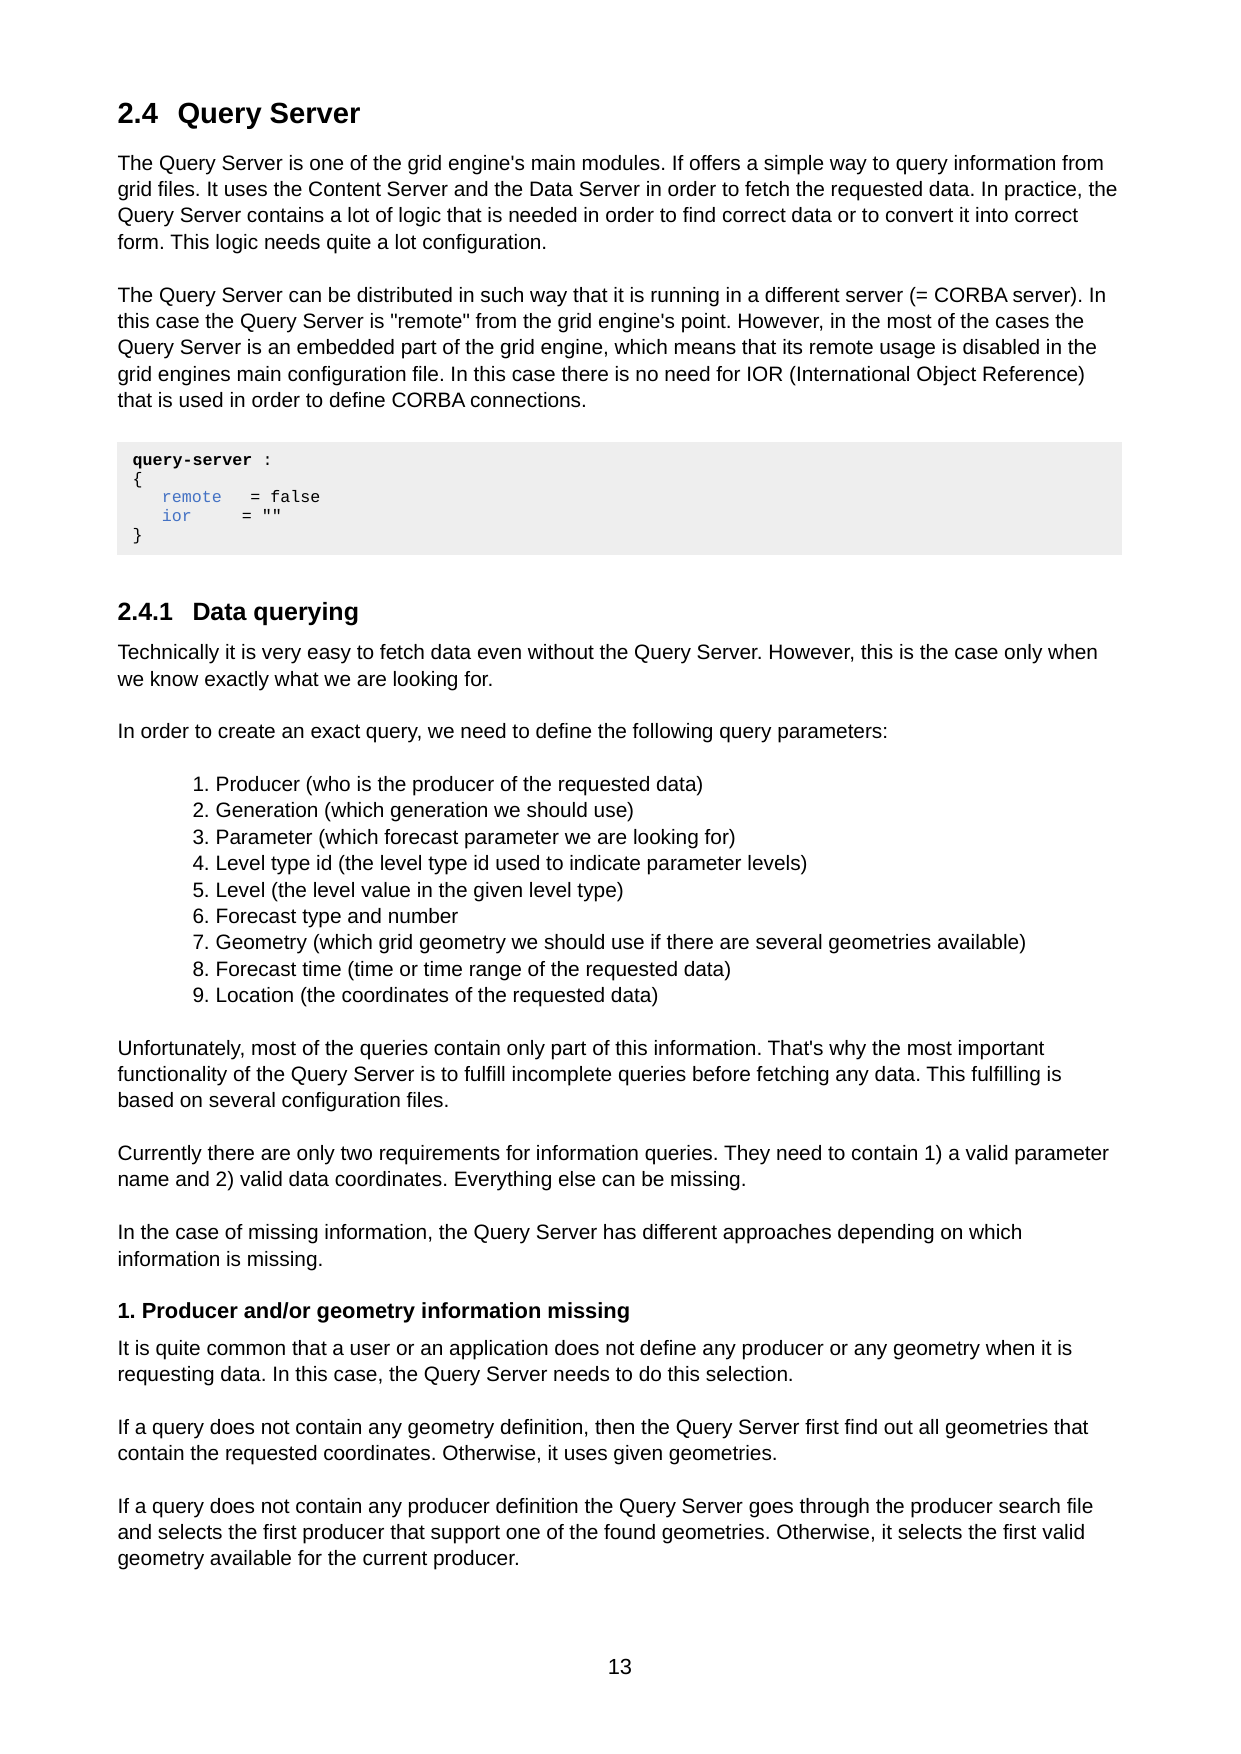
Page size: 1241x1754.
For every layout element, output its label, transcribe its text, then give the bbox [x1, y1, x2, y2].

text 3. Parameter (which forecast parameter we are looking for) [117, 825, 1122, 849]
text ior = "" [117, 508, 1122, 527]
text 9. Location (the coordinates of the requested data) [117, 983, 1122, 1007]
text Technically it is very easy to fetch data even without the Query Server. However, this is the case only when we know exactly what we are looking for. [117, 640, 1122, 691]
text 1. Producer (who is the producer of the requested data) [117, 772, 1122, 796]
text Currently there are only two requirements for information queries. They need to contain 1) a valid parameter name and 2) valid data coordinates. Everything else can be missing. [117, 1141, 1122, 1191]
text The Query Server can be distributed in such way that it is running in a different server (= CORBA server). In this case the Query Server is "remote" from the grid engine's point. However, in the most of the cases the Query Server is an embedded part of the grid engine, which means that its remote usage is disabled in the grid engines main configuration file. In this case there is no need for IOR (International Object Reference) that is used in order to define CORBA connections. [117, 282, 1122, 412]
text } [117, 527, 1122, 546]
text 6. Forecast type and number [117, 904, 1122, 928]
text If a query does not contain any producer definition the Query Server goes through the producer search file and selects the first producer that support one of the found geometries. Otherwise, it selects the first valid geometry available for the current producer. [117, 1493, 1122, 1570]
text 5. Level (the level value in the given level type) [117, 877, 1122, 901]
subtitle Query Server [117, 96, 1122, 129]
subtitle 1. Producer and/or geometry information missing [117, 1298, 1122, 1323]
text In order to create an exact query, we need to define the following query parameters: [117, 719, 1122, 743]
text If a query does not contain any geometry definition, then the Query Server first find out all geometries that contain the requested coordinates. Otherwise, it uses given geometries. [117, 1414, 1122, 1465]
text It is quite common that a user or an application does not define any producer or any geometry when it is requesting data. In this case, the Query Server needs to do this selection. [117, 1335, 1122, 1386]
text remote = false [117, 489, 1122, 508]
text 8. Forecast time (time or time range of the requested data) [117, 956, 1122, 980]
text Unfortunately, most of the queries contain only part of this information. That's why the most important functionality of the Query Server is to fulfill incomplete queries before fetching any data. This fulfilling is based on several configuration files. [117, 1036, 1122, 1112]
text The Query Server is one of the grid engine's main modules. If offers a simple way to query information from grid files. It uses the Content Server and the Data Server in order to fetch the requested data. In practice, the Query Server contains a lot of logic that is needed in order to find correct data or to convert it into correct form. This logic needs quite a lot configuration. [117, 151, 1122, 254]
text query-server : [117, 451, 1122, 470]
subtitle Data querying [117, 596, 1122, 625]
text In the case of missing information, the Query Server has different approaches depending on which information is missing. [117, 1220, 1122, 1270]
text 7. Geometry (which grid geometry we should use if there are several geometries available) [117, 930, 1122, 954]
text 4. Level type id (the level type id used to indicate parameter levels) [117, 851, 1122, 875]
text { [117, 470, 1122, 489]
text 2. Generation (which generation we should use) [117, 798, 1122, 822]
